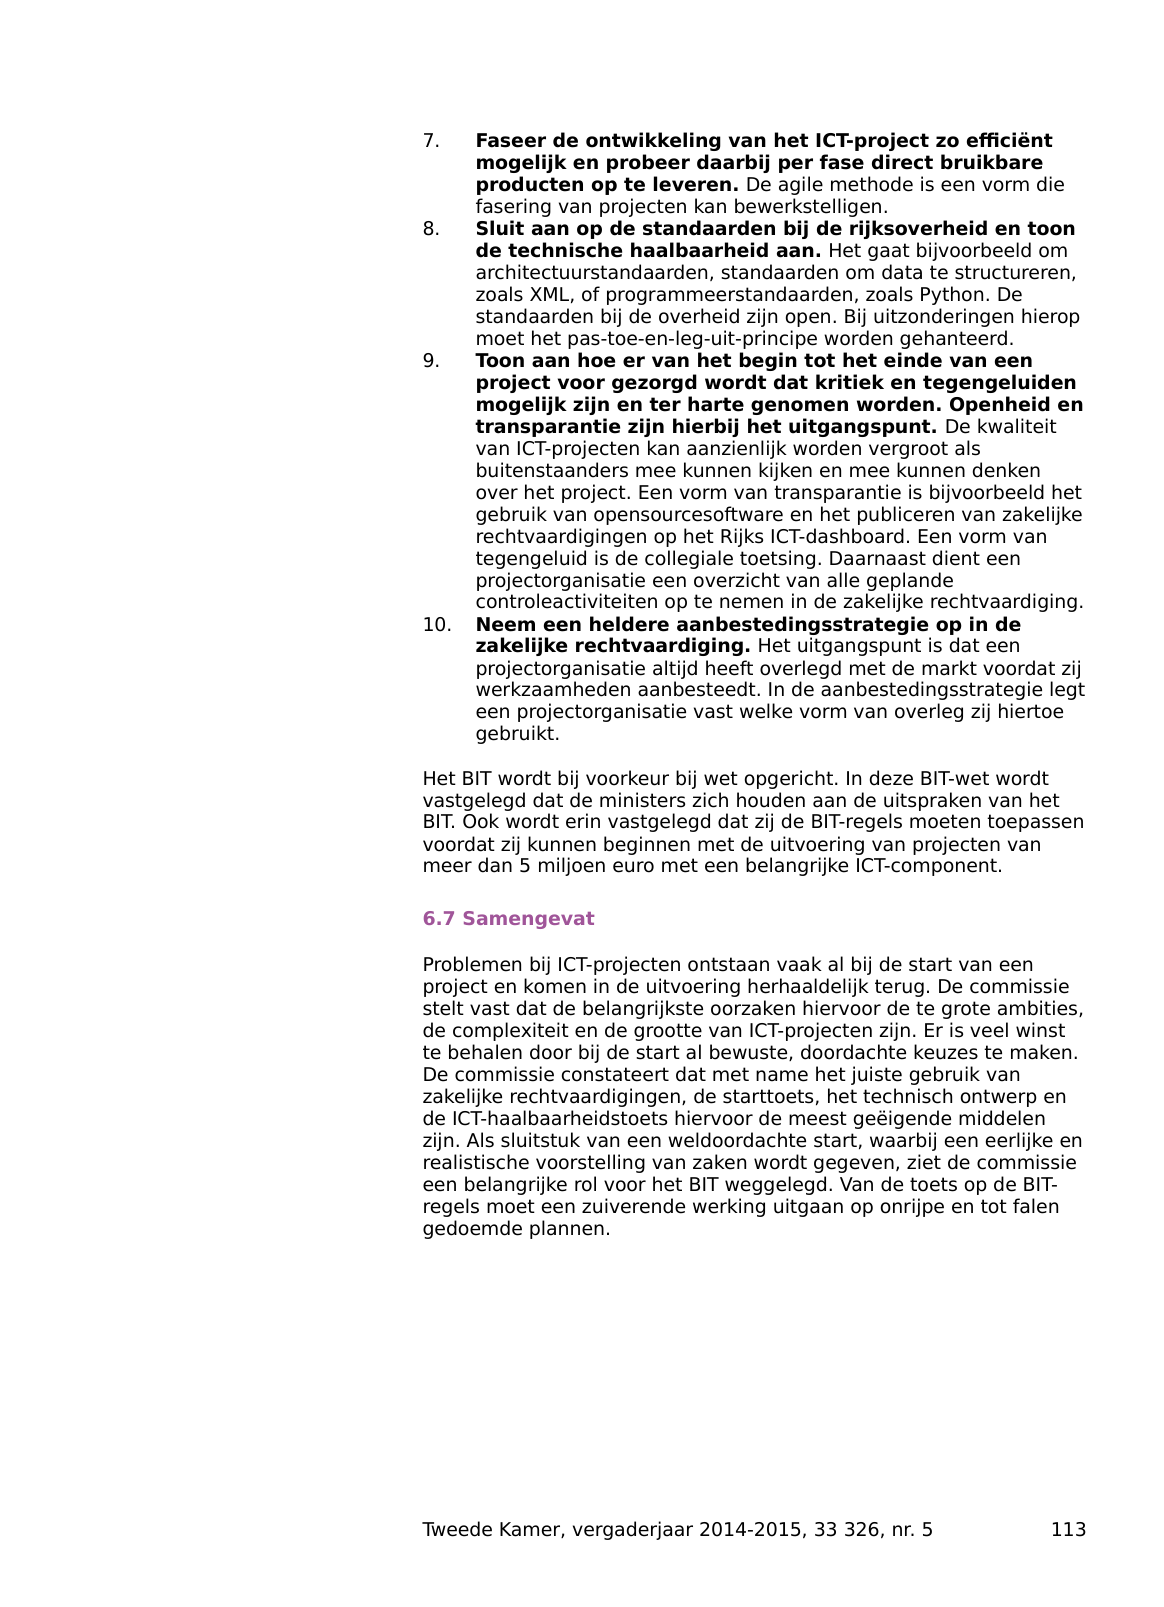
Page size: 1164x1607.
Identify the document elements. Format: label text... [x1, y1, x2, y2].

text 10. Neem een heldere aanbestedingsstrategie op in de zakelijke rechtvaardiging. Het uitgangspunt is dat een projectorganisatie altijd heeft overlegd met de markt voordat zij werkzaamheden aanbesteedt. In de aanbestedingsstrategie legt een projectorganisatie vast welke vorm van overleg zij hiertoe gebruikt. [422, 613, 1087, 745]
text Het BIT wordt bij voorkeur bij wet opgericht. In deze BIT-wet wordt vastgelegd dat de ministers zich houden aan de uitspraken van het BIT. Ook wordt erin vastgelegd dat zij de BIT-regels moeten toepassen voordat zij kunnen beginnen met de uitvoering van projecten van meer dan 5 miljoen euro met een belangrijke ICT-component. [422, 767, 1087, 877]
text 9. Toon aan hoe er van het begin tot het einde van een project voor gezorgd wordt dat kritiek en tegengeluiden mogelijk zijn en ter harte genomen worden. Openheid en transparantie zijn hierbij het uitgangspunt. De kwaliteit van ICT-projecten kan aanzienlijk worden vergroot als buitenstaanders mee kunnen kijken en mee kunnen denken over het project. Een vorm van transparantie is bijvoorbeeld het gebruik van opensourcesoftware en het publiceren van zakelijke rechtvaardigingen op het Rijks ICT-dashboard. Een vorm van tegengeluid is de collegiale toetsing. Daarnaast dient een projectorganisatie een overzicht van alle geplande controleactiviteiten op te nemen in de zakelijke rechtvaardiging. [422, 350, 1087, 613]
text 7. Faseer de ontwikkeling van het ICT-project zo efficiënt mogelijk en probeer daarbij per fase direct bruikbare producten op te leveren. De agile methode is een vorm die fasering van projecten kan bewerkstelligen. [422, 130, 1087, 218]
text 8. Sluit aan op de standaarden bij de rijksoverheid en toon de technische haalbaarheid aan. Het gaat bijvoorbeeld om architectuurstandaarden, standaarden om data te structureren, zoals XML, of programmeerstandaarden, zoals Python. De standaarden bij de overheid zijn open. Bij uitzonderingen hierop moet het pas-toe-en-leg-uit-principe worden gehanteerd. [422, 218, 1087, 350]
text Problemen bij ICT-projecten ontstaan vaak al bij de start van een project en komen in de uitvoering herhaaldelijk terug. De commissie stelt vast dat de belangrijkste oorzaken hiervoor de te grote ambities, de complexiteit en de grootte van ICT-projecten zijn. Er is veel winst te behalen door bij de start al bewuste, doordachte keuzes te maken. De commissie constateert dat met name het juiste gebruik van zakelijke rechtvaardigingen, de starttoets, het technisch ontwerp en de ICT-haalbaarheidstoets hiervoor de meest geëigende middelen zijn. Als sluitstuk van een weldoordachte start, waarbij een eerlijke en realistische voorstelling van zaken wordt gegeven, ziet de commissie een belangrijke rol voor het BIT weggelegd. Van de toets op de BIT-regels moet een zuiverende werking uitgaan op onrijpe en tot falen gedoemde plannen. [422, 954, 1087, 1240]
subtitle 6.7 Samengevat [422, 907, 1087, 929]
